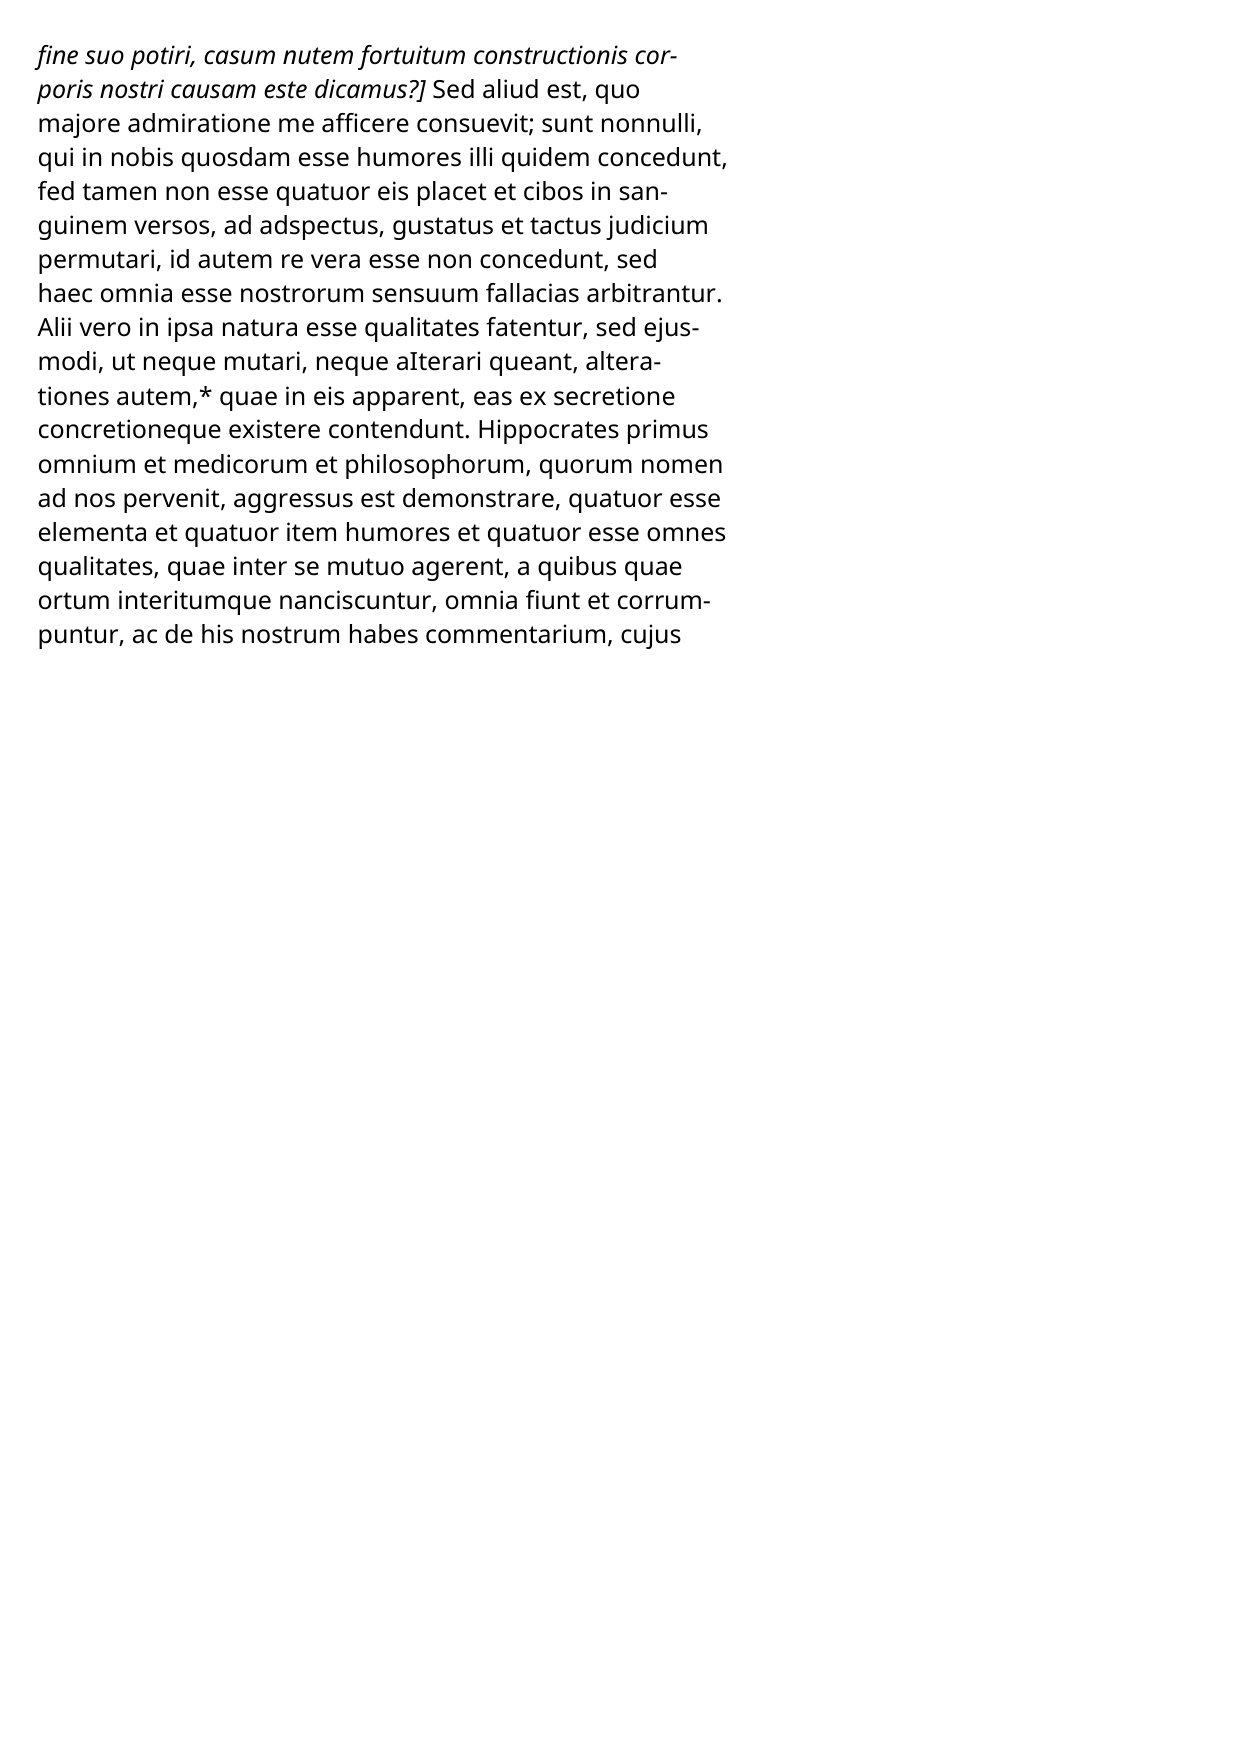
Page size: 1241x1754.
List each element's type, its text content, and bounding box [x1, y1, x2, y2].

text fine suo potiri, casum nutem fortuitum constructionis cor- poris nostri causam este dicamus?] Sed aliud est, quo majore admiratione me afficere consuevit; sunt nonnulli, qui in nobis quosdam esse humores illi quidem concedunt, fed tamen non esse quatuor eis placet et cibos in san- guinem versos, ad adspectus, gustatus et tactus judicium permutari, id autem re vera esse non concedunt, sed haec omnia esse nostrorum sensuum fallacias arbitrantur. Alii vero in ipsa natura esse qualitates fatentur, sed ejus- modi, ut neque mutari, neque aIterari queant, altera- tiones autem,* quae in eis apparent, eas ex secretione concretioneque existere contendunt. Hippocrates primus omnium et medicorum et philosophorum, quorum nomen ad nos pervenit, aggressus est demonstrare, quatuor esse elementa et quatuor item humores et quatuor esse omnes qualitates, quae inter se mutuo agerent, a quibus quae ortum interitumque nanciscuntur, omnia fiunt et corrum- puntur, ac de his nostrum habes commentarium, cujus [37, 37, 1203, 651]
